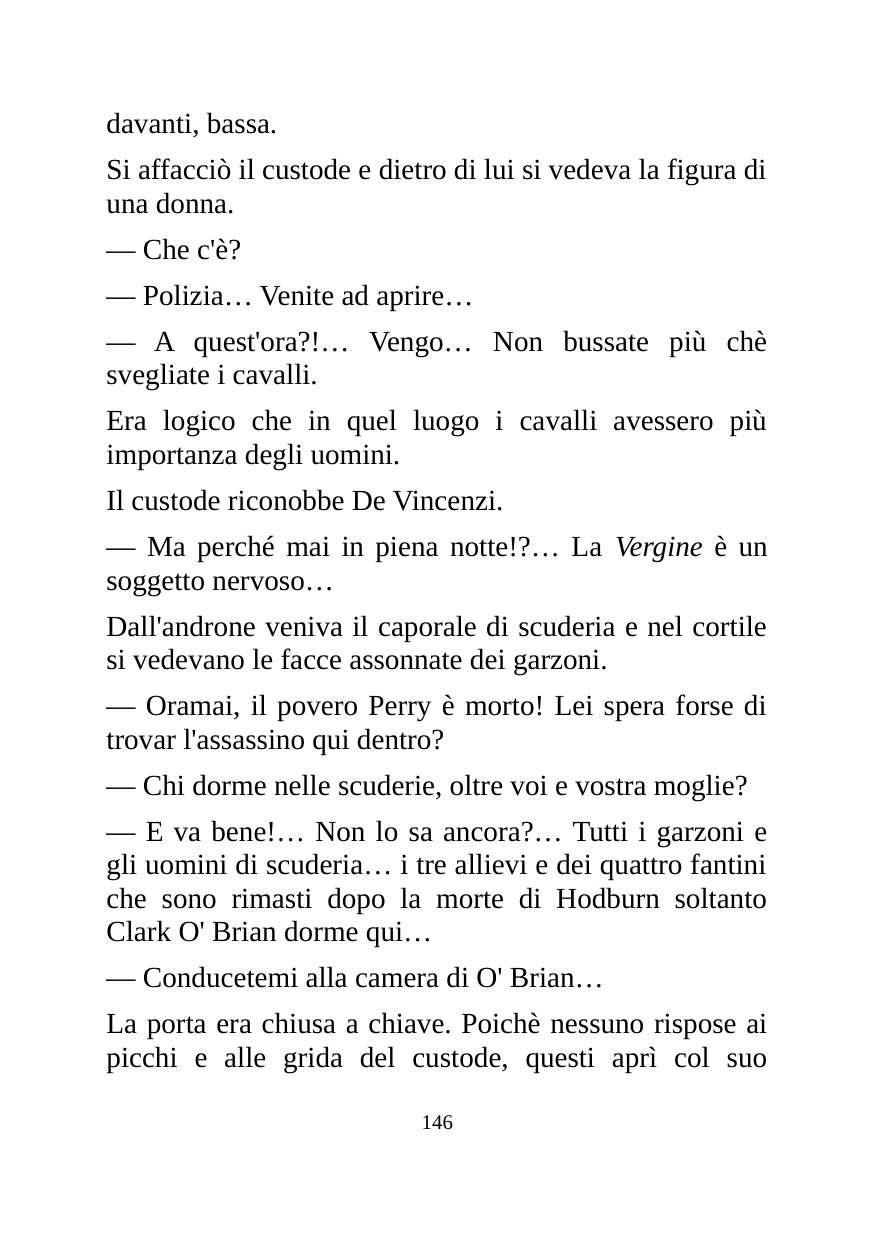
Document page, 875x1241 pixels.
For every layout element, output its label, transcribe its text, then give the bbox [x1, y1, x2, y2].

text La porta era chiusa a chiave. Poichè nessuno rispose ai picchi e alle grida del custode, questi aprì col suo [106, 1007, 768, 1074]
text — Oramai, il povero Perry è morto! Lei spera forse di trovar l'assassino qui dentro? [106, 688, 768, 755]
text — Chi dorme nelle scuderie, oltre voi e vostra moglie? [106, 768, 768, 801]
text davanti, bassa. [106, 106, 768, 140]
text Si affacciò il custode e dietro di lui si vedeva la figura di una donna. [106, 152, 768, 219]
text Il custode riconobbe De Vincenzi. [106, 483, 768, 517]
text — E va bene!… Non lo sa ancora?… Tutti i garzoni e gli uomini di scuderia… i tre allievi e dei quattro fantini che sono rimasti dopo la morte di Hodburn soltanto Clark O' Brian dorme qui… [106, 814, 768, 948]
text — Polizia… Venite ad aprire… [106, 278, 768, 311]
text — Che c'è? [106, 232, 768, 265]
text — Ma perché mai in piena notte!?… La Vergine è un soggetto nervoso… [106, 529, 768, 596]
text Dall'androne veniva il caporale di scuderia e nel cortile si vedevano le facce assonnate dei garzoni. [106, 609, 768, 676]
text Era logico che in quel luogo i cavalli avessero più importanza degli uomini. [106, 403, 768, 471]
text — A quest'ora?!… Vengo… Non bussate più chè svegliate i cavalli. [106, 324, 768, 391]
text — Conducetemi alla camera di O' Brian… [106, 961, 768, 994]
